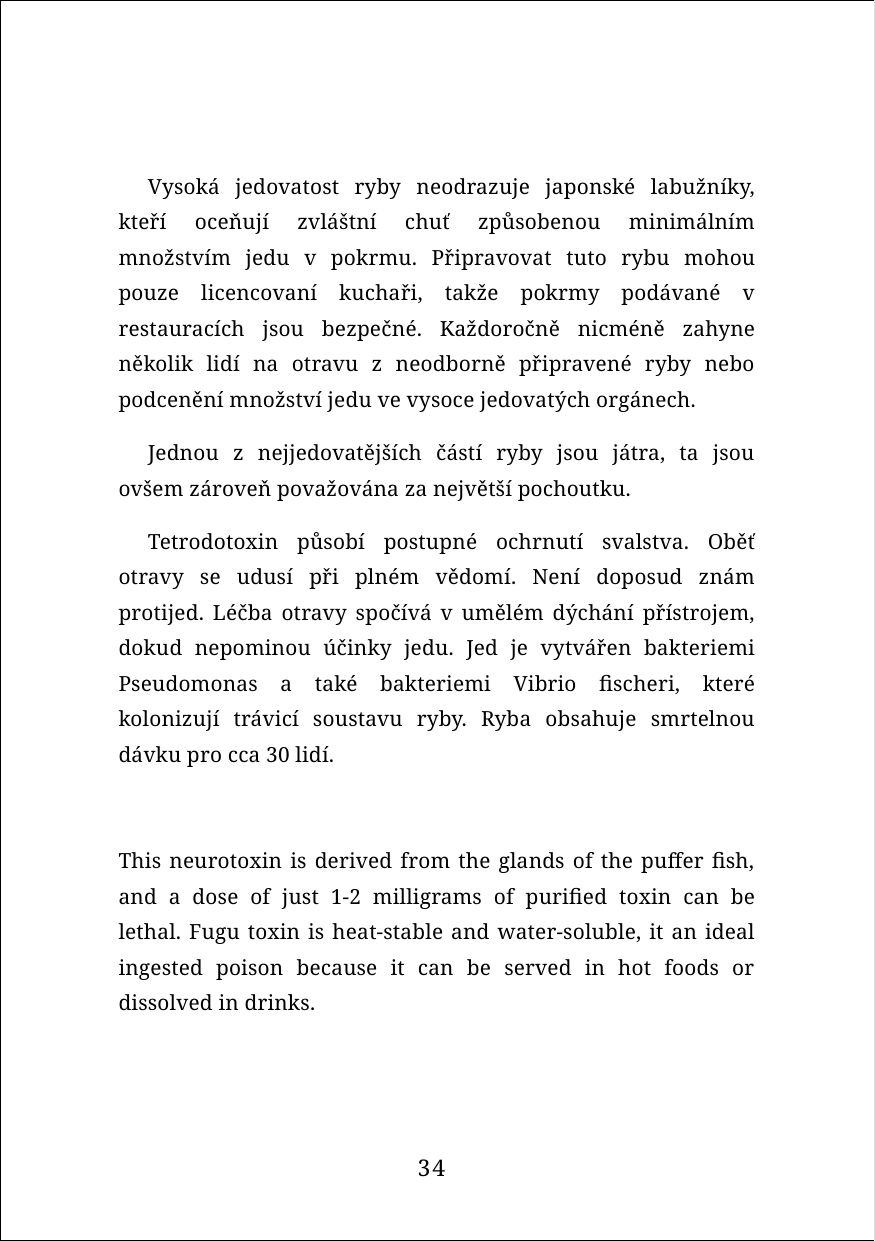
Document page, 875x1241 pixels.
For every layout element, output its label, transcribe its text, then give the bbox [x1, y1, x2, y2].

text Vysoká jedovatost ryby neodrazuje japonské labužníky, kteří oceňují zvláštní chuť způsobenou minimálním množstvím jedu v pokrmu. Připravovat tuto rybu mohou pouze licencovaní kuchaři, takže pokrmy podávané v restauracích jsou bezpečné. Každoročně nicméně zahyne několik lidí na otravu z neodborně připravené ryby nebo podcenění množství jedu ve vysoce jedovatých orgánech. [118, 172, 756, 413]
text Jednou z nejjedovatějších částí ryby jsou játra, ta jsou ovšem zároveň považována za největší pochoutku. [118, 438, 756, 502]
text This neurotoxin is derived from the glands of the puffer fish, and a dose of just 1-2 milligrams of purified toxin can be lethal. Fugu toxin is heat-stable and water-soluble, it an ideal ingested poison because it can be served in hot foods or dissolved in drinks. [118, 846, 756, 1017]
text Tetrodotoxin působí postupné ochrnutí svalstva. Oběť otravy se udusí při plném vědomí. Není doposud znám protijed. Léčba otravy spočívá v umělém dýchání přístrojem, dokud nepominou účinky jedu. Jed je vytvářen bakteriemi Pseudomonas a také bakteriemi Vibrio fischeri, které kolonizují trávicí soustavu ryby. Ryba obsahuje smrtelnou dávku pro cca 30 lidí. [118, 527, 756, 768]
